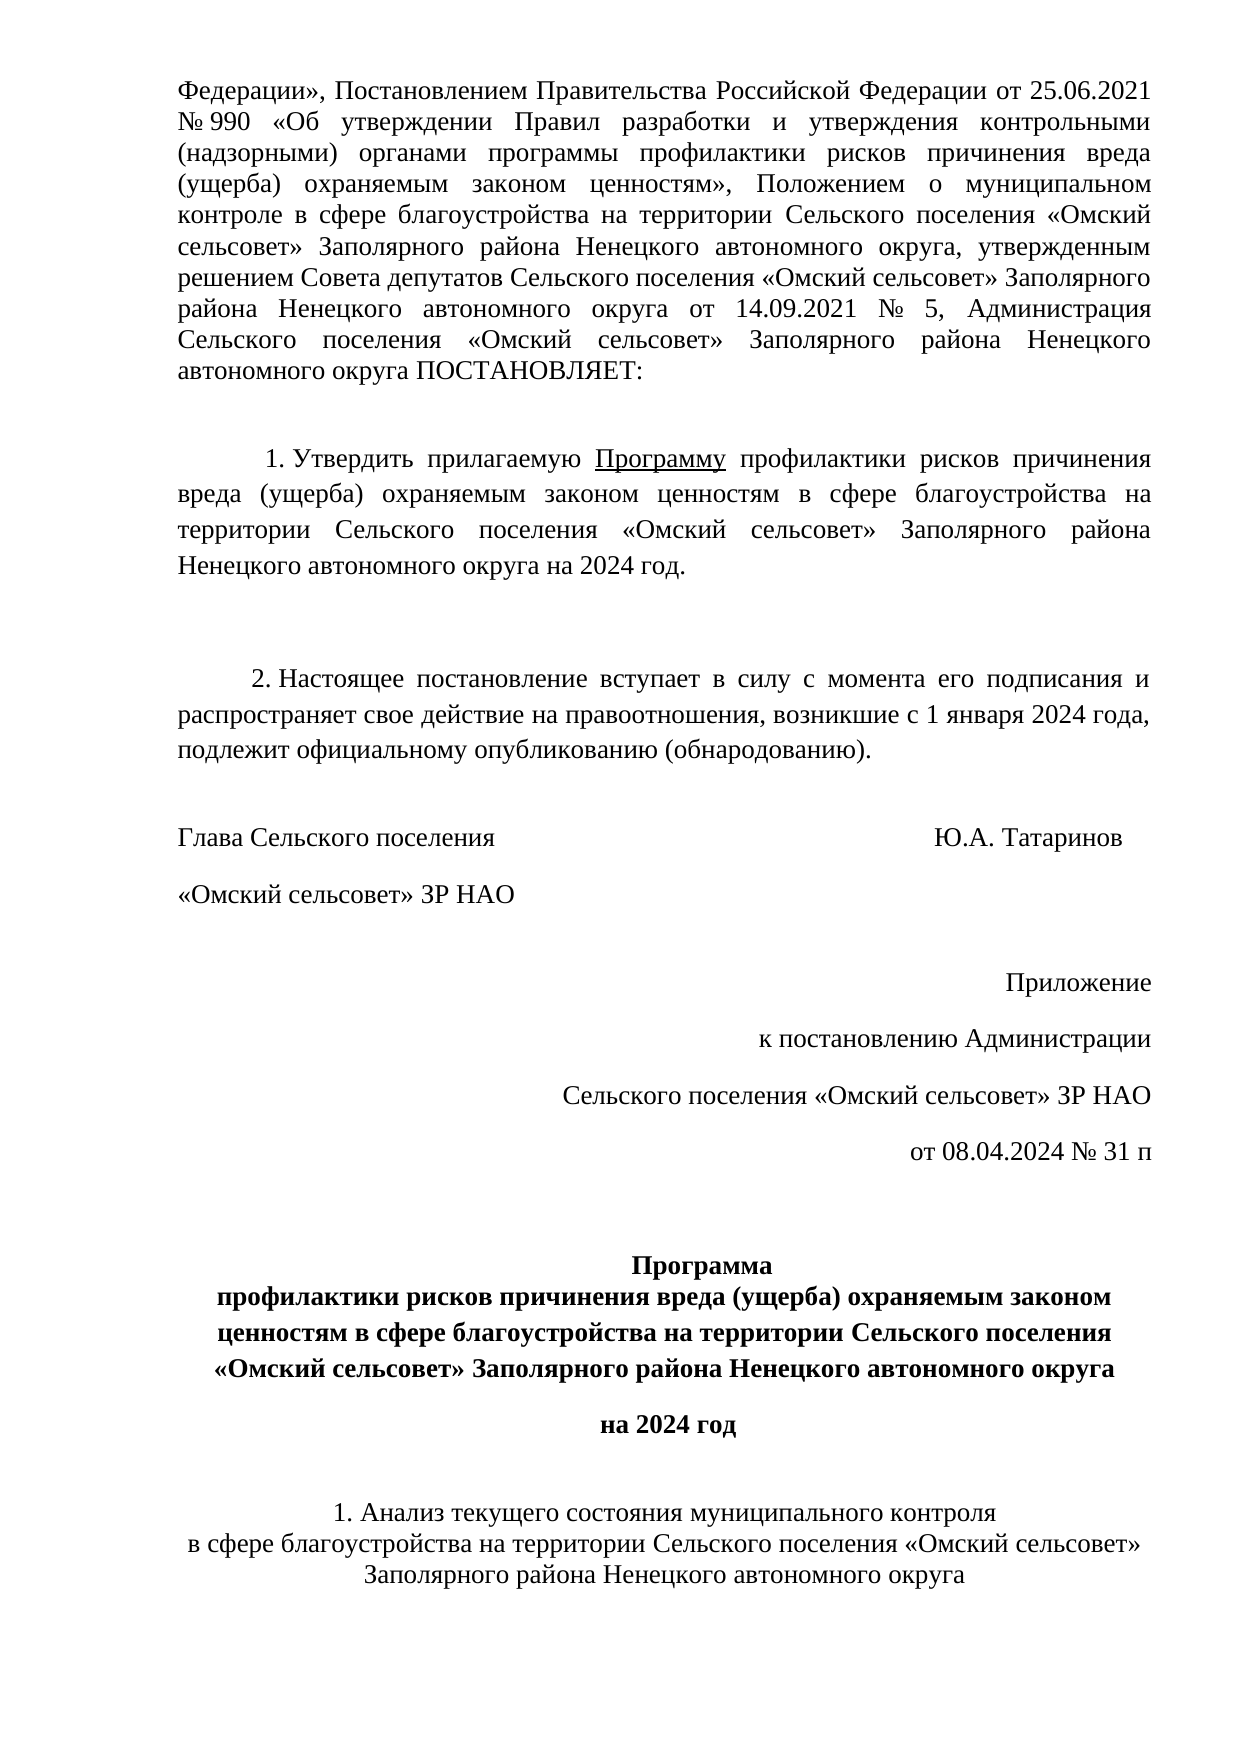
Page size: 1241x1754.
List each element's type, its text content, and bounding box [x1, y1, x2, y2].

text Приложение [177, 966, 1152, 997]
text на 2024 год [177, 1408, 1152, 1440]
text 1. Анализ текущего состояния муниципального контроля [177, 1496, 1152, 1527]
text от 08.04.2024 № 31 п [177, 1135, 1152, 1166]
text Федерации», Постановлением Правительства Российской Федерации от 25.06.2021 № 990 «Об утверждении Правил разработки и утверждения контрольными (надзорными) органами программы профилактики рисков причинения вреда (ущерба) охраняемым законом ценностям», Положением о муниципальном контроле в сфере благоустройства на территории Сельского поселения «Омский сельсовет» Заполярного района Ненецкого автономного округа, утвержденным решением Совета депутатов Сельского поселения «Омский сельсовет» Заполярного района Ненецкого автономного округа от 14.09.2021 № 5, Администрация Сельского поселения «Омский сельсовет» Заполярного района Ненецкого автономного округа ПОСТАНОВЛЯЕТ: [177, 74, 1152, 385]
text Сельского поселения «Омский сельсовет» ЗР НАО [177, 1079, 1152, 1110]
text профилактики рисков причинения вреда (ущерба) охраняемым законом ценностям в сфере благоустройства на территории Сельского поселения «Омский сельсовет» Заполярного района Ненецкого автономного округа [177, 1281, 1152, 1383]
text «Омский сельсовет» ЗР НАО [177, 878, 1152, 909]
text к постановлению Администрации [177, 1022, 1152, 1053]
text Программа [177, 1249, 1152, 1281]
text Глава Сельского поселения Ю.А. Татаринов [177, 821, 1152, 852]
text в сфере благоустройства на территории Сельского поселения «Омский сельсовет» Заполярного района Ненецкого автономного округа [177, 1527, 1152, 1590]
text 2. Настоящее постановление вступает в силу с момента его подписания и распространяет свое действие на правоотношения, возникшие с 1 января 2024 года, подлежит официальному опубликованию (обнародованию). [177, 662, 1152, 765]
text 1. Утвердить прилагаемую Программу профилактики рисков причинения вреда (ущерба) охраняемым законом ценностям в сфере благоустройства на территории Сельского поселения «Омский сельсовет» Заполярного района Ненецкого автономного округа на 2024 год. [177, 442, 1152, 580]
